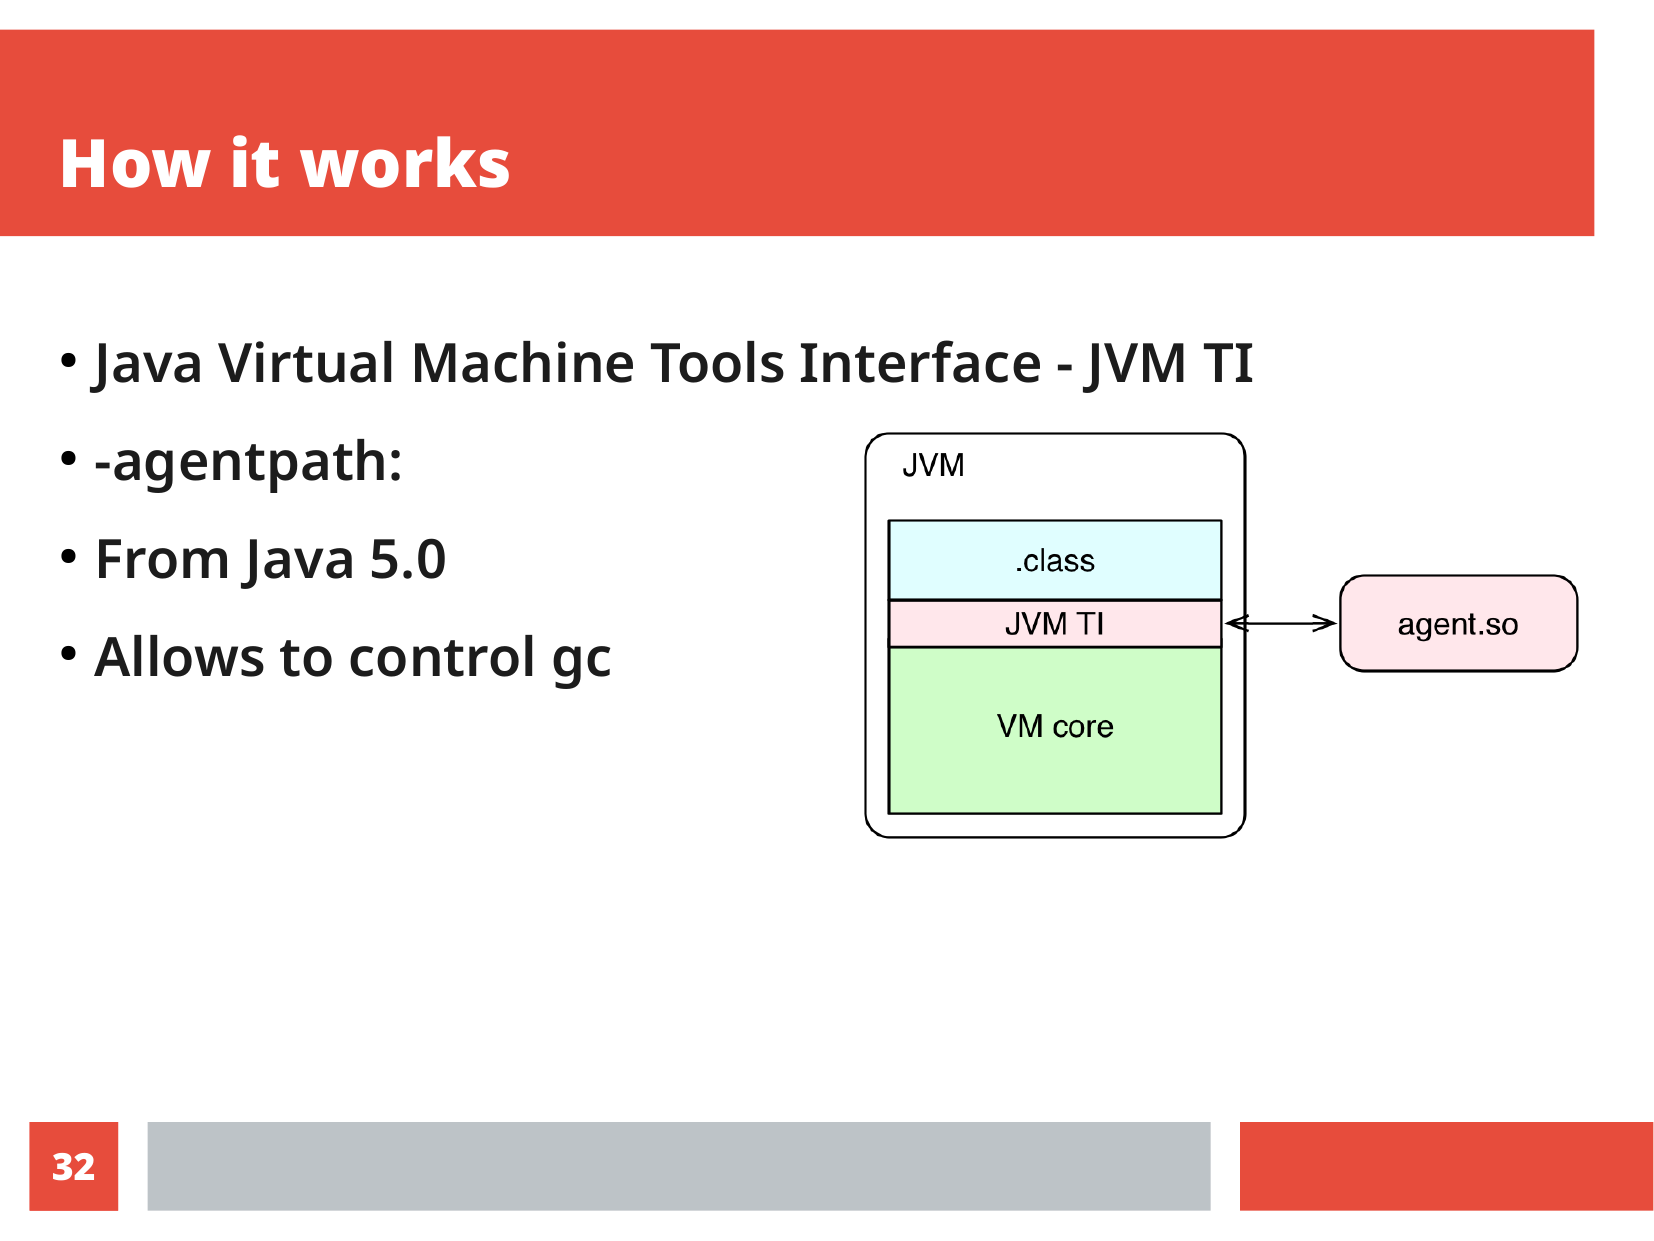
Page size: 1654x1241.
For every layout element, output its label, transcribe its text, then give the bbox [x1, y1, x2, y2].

title How it works [59, 59, 1595, 207]
list Java Virtual Machine Tools Interface - JVM TI -agentpath: From Java 5.0 Allows to control gc [59, 324, 1565, 1093]
picture [860, 428, 1582, 842]
